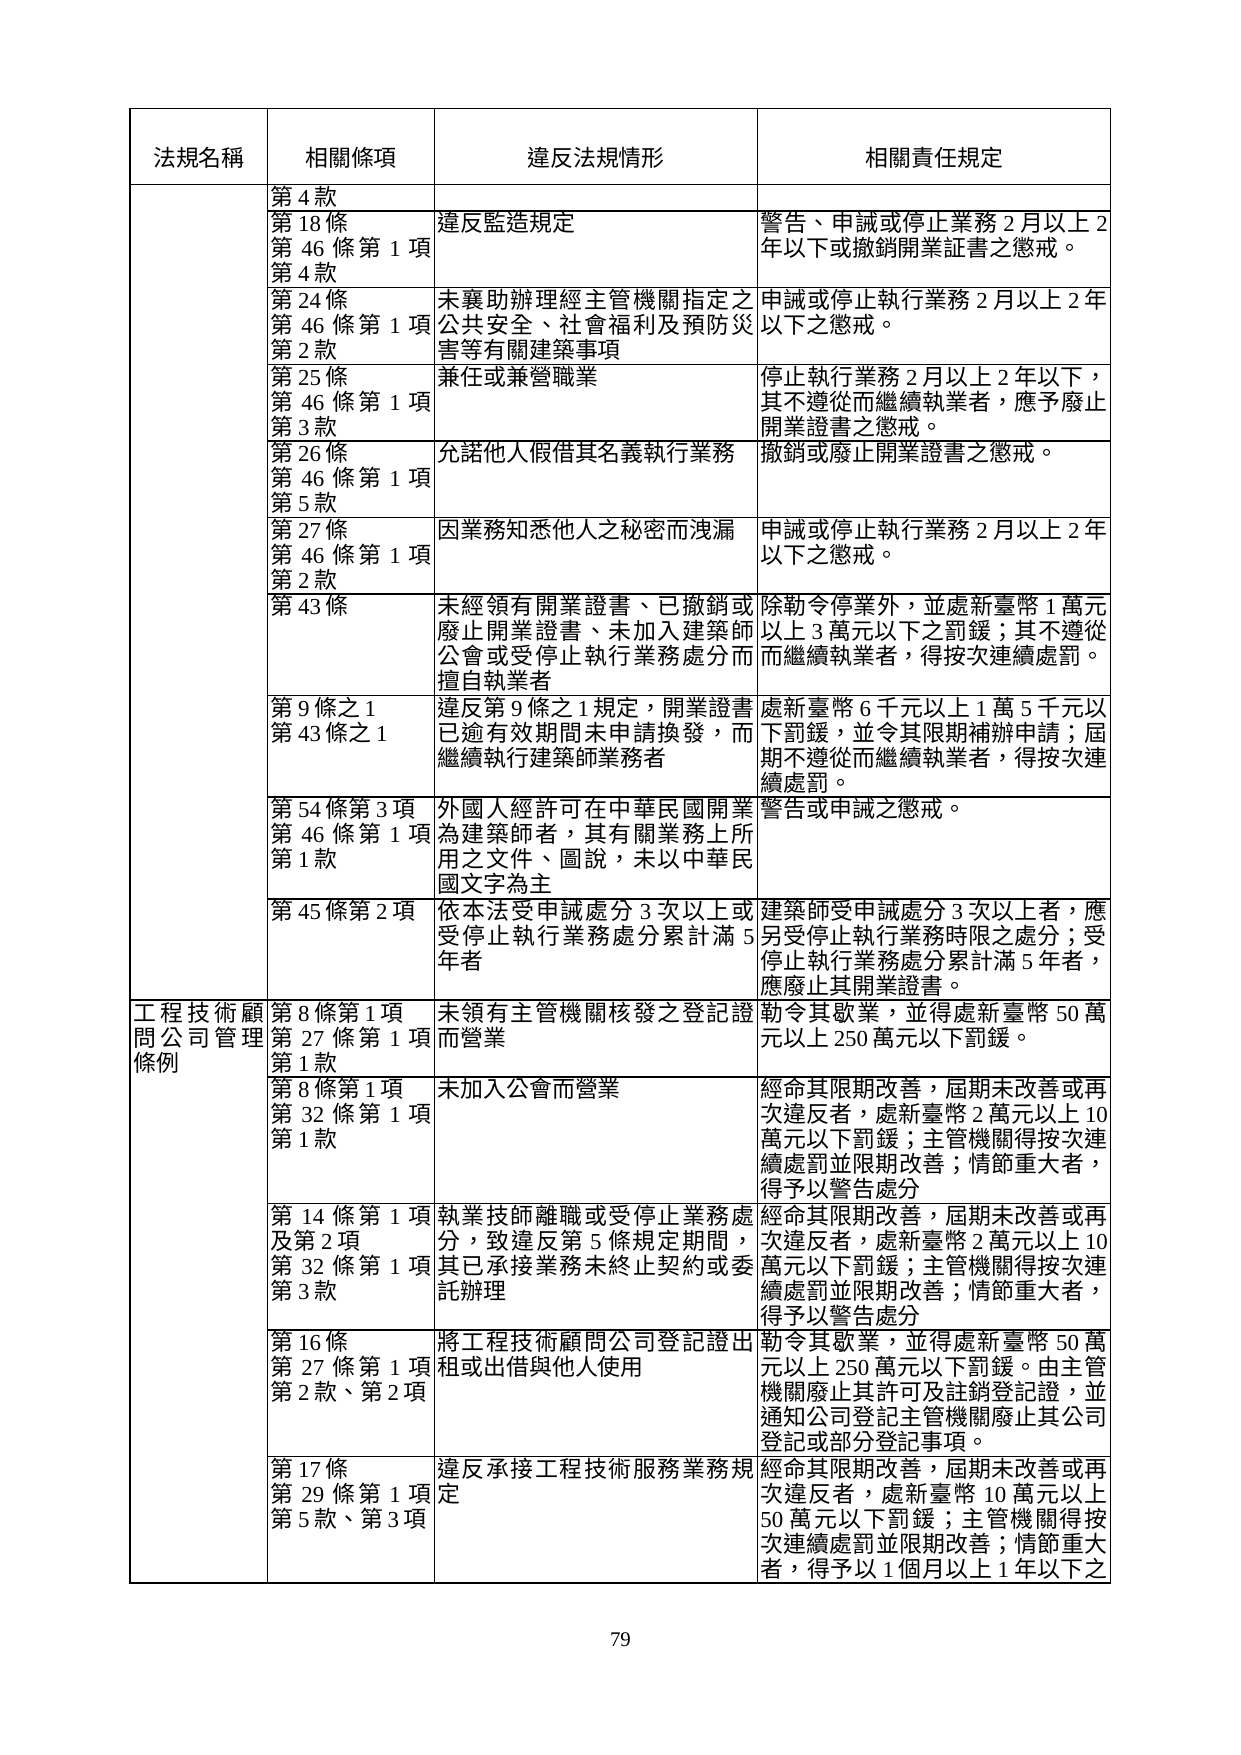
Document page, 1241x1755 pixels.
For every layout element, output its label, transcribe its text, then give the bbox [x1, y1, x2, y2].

table_cell 申誡或停止執行業務2月以上2年以下之懲戒。 [758, 288, 1110, 363]
table_cell 未經領有開業證書、已撤銷或廢止開業證書、未加入建築師公會或受停止執行業務處分而擅自執業者 [435, 595, 757, 695]
table_cell 申誡或停止執行業務2月以上2年以下之懲戒。 [758, 518, 1110, 593]
table_cell 第43條 [268, 595, 434, 695]
table_cell 依本法受申誡處分3次以上或受停止執行業務處分累計滿5年者 [435, 900, 757, 999]
table_cell 經命其限期改善，屆期未改善或再次違反者，處新臺幣2萬元以上10萬元以下罰鍰；主管機關得按次連續處罰並限期改善；情節重大者，得予以警告處分 [758, 1204, 1110, 1329]
table_cell 未襄助辦理經主管機關指定之公共安全、社會福利及預防災害等有關建築事項 [435, 288, 757, 363]
table_cell 違反第9條之1規定，開業證書已逾有效期間未申請換發，而繼續執行建築師業務者 [435, 696, 757, 796]
table_cell 第18條 第46條第1項第4款 [268, 212, 434, 287]
table_cell 第9條之1 第43條之1 [268, 696, 434, 796]
table_cell 經命其限期改善，屆期未改善或再次違反者，處新臺幣10萬元以上50萬元以下罰鍰；主管機關得按次連續處罰並限期改善；情節重大者，得予以1個月以上1年以下之 [758, 1457, 1110, 1582]
table_cell 第45條第2項 [268, 900, 434, 999]
table_cell 兼任或兼營職業 [435, 365, 757, 440]
table_cell 違反承接工程技術服務業務規定 [435, 1457, 757, 1582]
table_header 相關責任規定 [758, 109, 1110, 184]
table_cell 處新臺幣6千元以上1萬5千元以下罰鍰，並令其限期補辦申請；屆期不遵從而繼續執業者，得按次連續處罰。 [758, 696, 1110, 796]
table_cell 建築師受申誡處分3次以上者，應另受停止執行業務時限之處分；受停止執行業務處分累計滿5年者，應廢止其開業證書。 [758, 900, 1110, 999]
table_cell 第8條第1項 第27條第1項第1款 [268, 1001, 434, 1076]
table_cell 經命其限期改善，屆期未改善或再次違反者，處新臺幣2萬元以上10萬元以下罰鍰；主管機關得按次連續處罰並限期改善；情節重大者，得予以警告處分 [758, 1078, 1110, 1202]
table_cell 警告、申誡或停止業務2月以上2年以下或撤銷開業証書之懲戒。 [758, 212, 1110, 287]
table_cell 工程技術顧問公司管理條例 [131, 1001, 267, 1582]
table_cell [435, 185, 757, 210]
table_cell [131, 185, 267, 999]
table_cell 第26條 第46條第1項第5款 [268, 442, 434, 517]
table_cell 第25條 第46條第1項第3款 [268, 365, 434, 440]
table_header 法規名稱 [131, 109, 267, 184]
table_cell 第24條 第46條第1項第2款 [268, 288, 434, 363]
table_cell 第8條第1項 第32條第1項第1款 [268, 1078, 434, 1202]
table_header 相關條項 [268, 109, 434, 184]
table_cell 違反監造規定 [435, 212, 757, 287]
table_cell 將工程技術顧問公司登記證出租或出借與他人使用 [435, 1331, 757, 1456]
table_cell 停止執行業務2月以上2年以下，其不遵從而繼續執業者，應予廢止開業證書之懲戒。 [758, 365, 1110, 440]
table_cell 未加入公會而營業 [435, 1078, 757, 1202]
table_cell 撤銷或廢止開業證書之懲戒。 [758, 442, 1110, 517]
table_cell 除勒令停業外，並處新臺幣1萬元以上3萬元以下之罰鍰；其不遵從而繼續執業者，得按次連續處罰。 [758, 595, 1110, 695]
table_header 違反法規情形 [435, 109, 757, 184]
table_cell 執業技師離職或受停止業務處分，致違反第5條規定期間，其已承接業務未終止契約或委託辦理 [435, 1204, 757, 1329]
table_cell 第16條 第27條第1項第2款、第2項 [268, 1331, 434, 1456]
table_cell 因業務知悉他人之秘密而洩漏 [435, 518, 757, 593]
table_cell 勒令其歇業，並得處新臺幣50萬元以上250萬元以下罰鍰。 [758, 1001, 1110, 1076]
table_cell 第54條第3項 第46條第1項第1款 [268, 798, 434, 898]
table_cell 未領有主管機關核發之登記證而營業 [435, 1001, 757, 1076]
table_cell 第27條 第46條第1項第2款 [268, 518, 434, 593]
table_cell 第17條 第29條第1項第5款、第3項 [268, 1457, 434, 1582]
table_cell [758, 185, 1110, 210]
table_cell 勒令其歇業，並得處新臺幣50萬元以上250萬元以下罰鍰。由主管機關廢止其許可及註銷登記證，並通知公司登記主管機關廢止其公司登記或部分登記事項。 [758, 1331, 1110, 1456]
table_cell 外國人經許可在中華民國開業為建築師者，其有關業務上所用之文件、圖說，未以中華民國文字為主 [435, 798, 757, 898]
table_cell 第14條第1項及第2項 第32條第1項第3款 [268, 1204, 434, 1329]
table_cell 第4款 [268, 185, 434, 210]
table_cell 警告或申誡之懲戒。 [758, 798, 1110, 898]
table_cell 允諾他人假借其名義執行業務 [435, 442, 757, 517]
